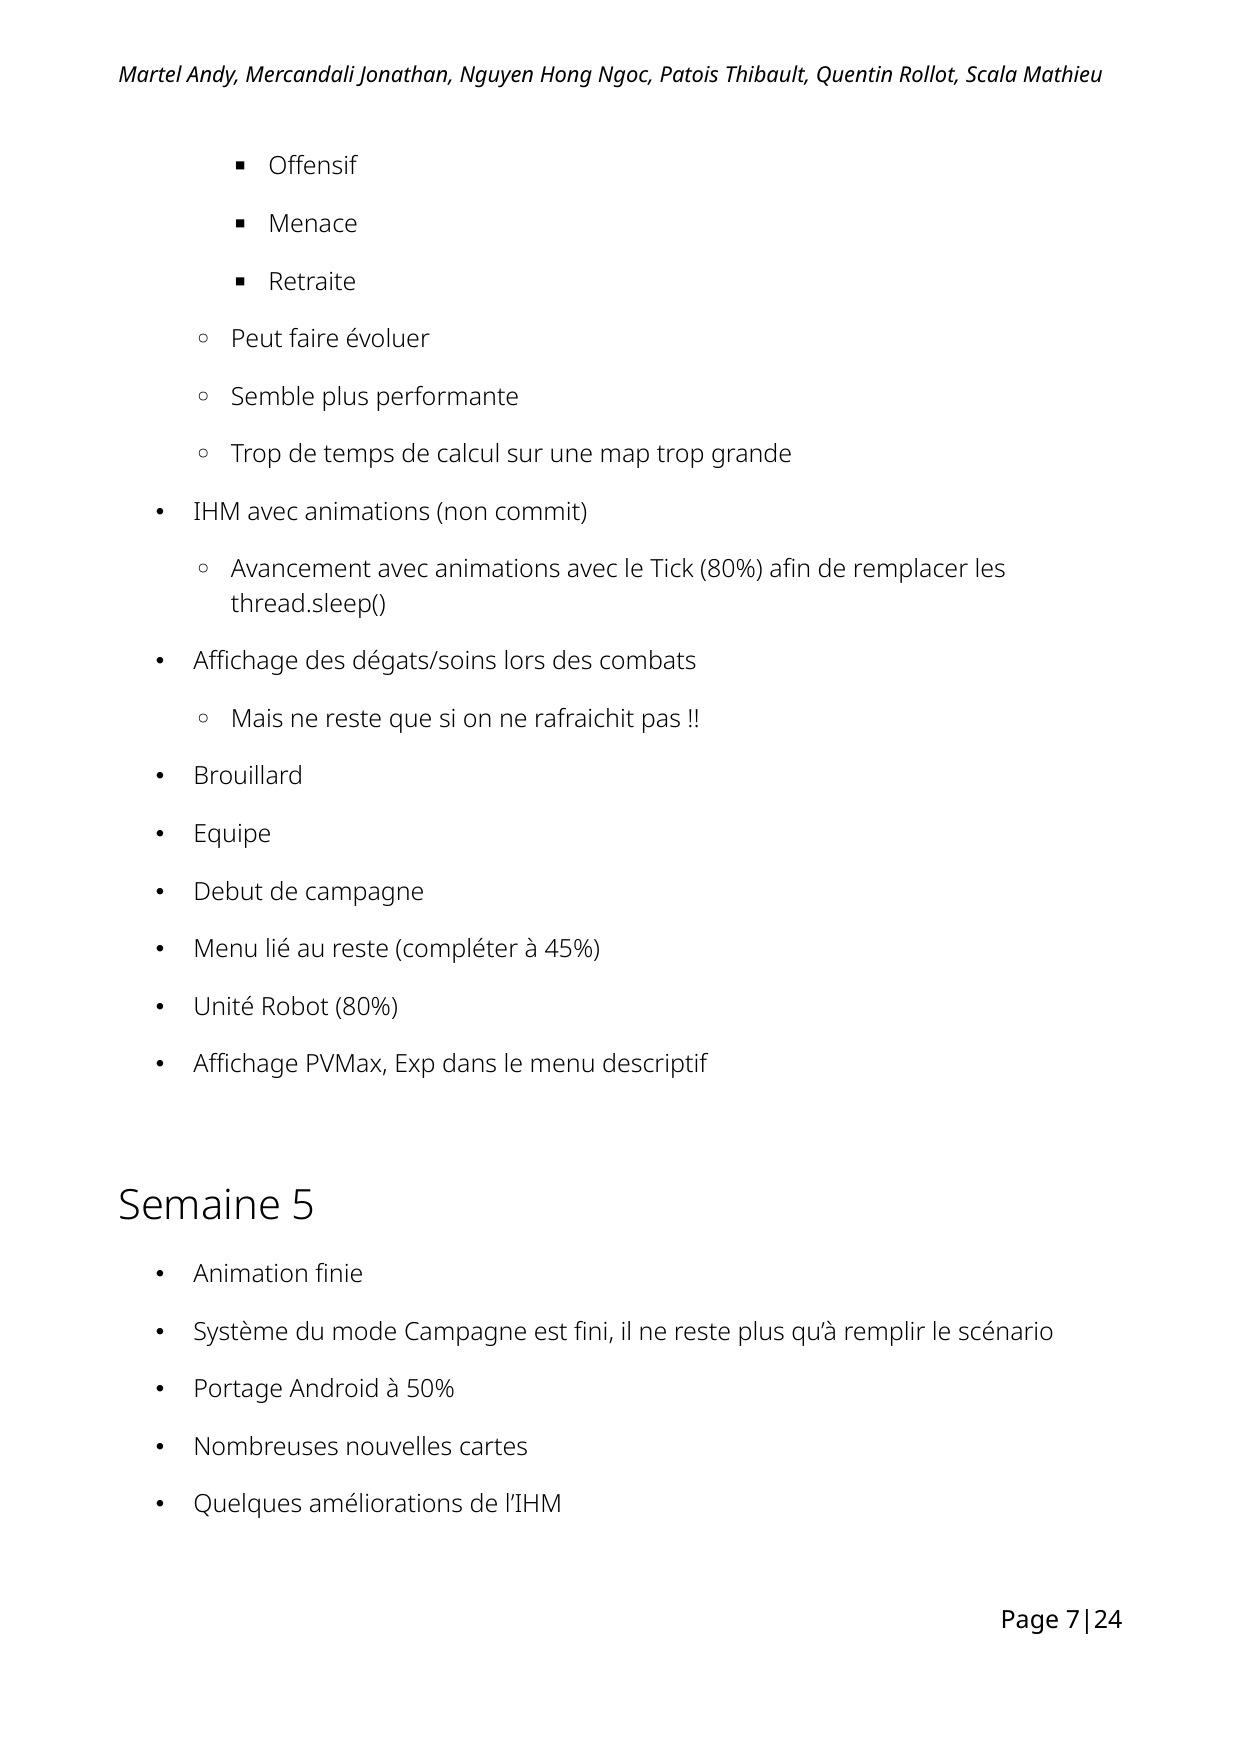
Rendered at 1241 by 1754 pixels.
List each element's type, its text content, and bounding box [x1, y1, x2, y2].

list Retraite [231, 263, 1122, 297]
list Système du mode Campagne est fini, il ne reste plus qu’à remplir le scénario [156, 1313, 1122, 1347]
list Trop de temps de calcul sur une map trop grande [193, 436, 1122, 470]
list Equipe [156, 816, 1122, 850]
list Quelques améliorations de l’IHM [156, 1486, 1122, 1520]
list Peut faire évoluer [193, 321, 1122, 355]
list Affichage PVMax, Exp dans le menu descriptif [156, 1046, 1122, 1080]
list Avancement avec animations avec le Tick (80%) afin de remplacer les thread.sleep() [193, 551, 1122, 619]
list IHM avec animations (non commit) [156, 493, 1122, 528]
list Menace [231, 206, 1122, 239]
subtitle Semaine 5 [118, 1174, 1122, 1231]
list Nombreuses nouvelles cartes [156, 1428, 1122, 1462]
list Mais ne reste que si on ne rafraichit pas !! [193, 700, 1122, 734]
list Affichage des dégats/soins lors des combats [156, 643, 1122, 677]
list Brouillard [156, 758, 1122, 792]
list Unité Robot (80%) [156, 988, 1122, 1022]
list Portage Android à 50% [156, 1371, 1122, 1405]
list Semble plus performante [193, 378, 1122, 412]
list Menu lié au reste (compléter à 45%) [156, 931, 1122, 965]
list Offensif [231, 148, 1122, 182]
list Animation finie [156, 1256, 1122, 1289]
list Debut de campagne [156, 873, 1122, 907]
